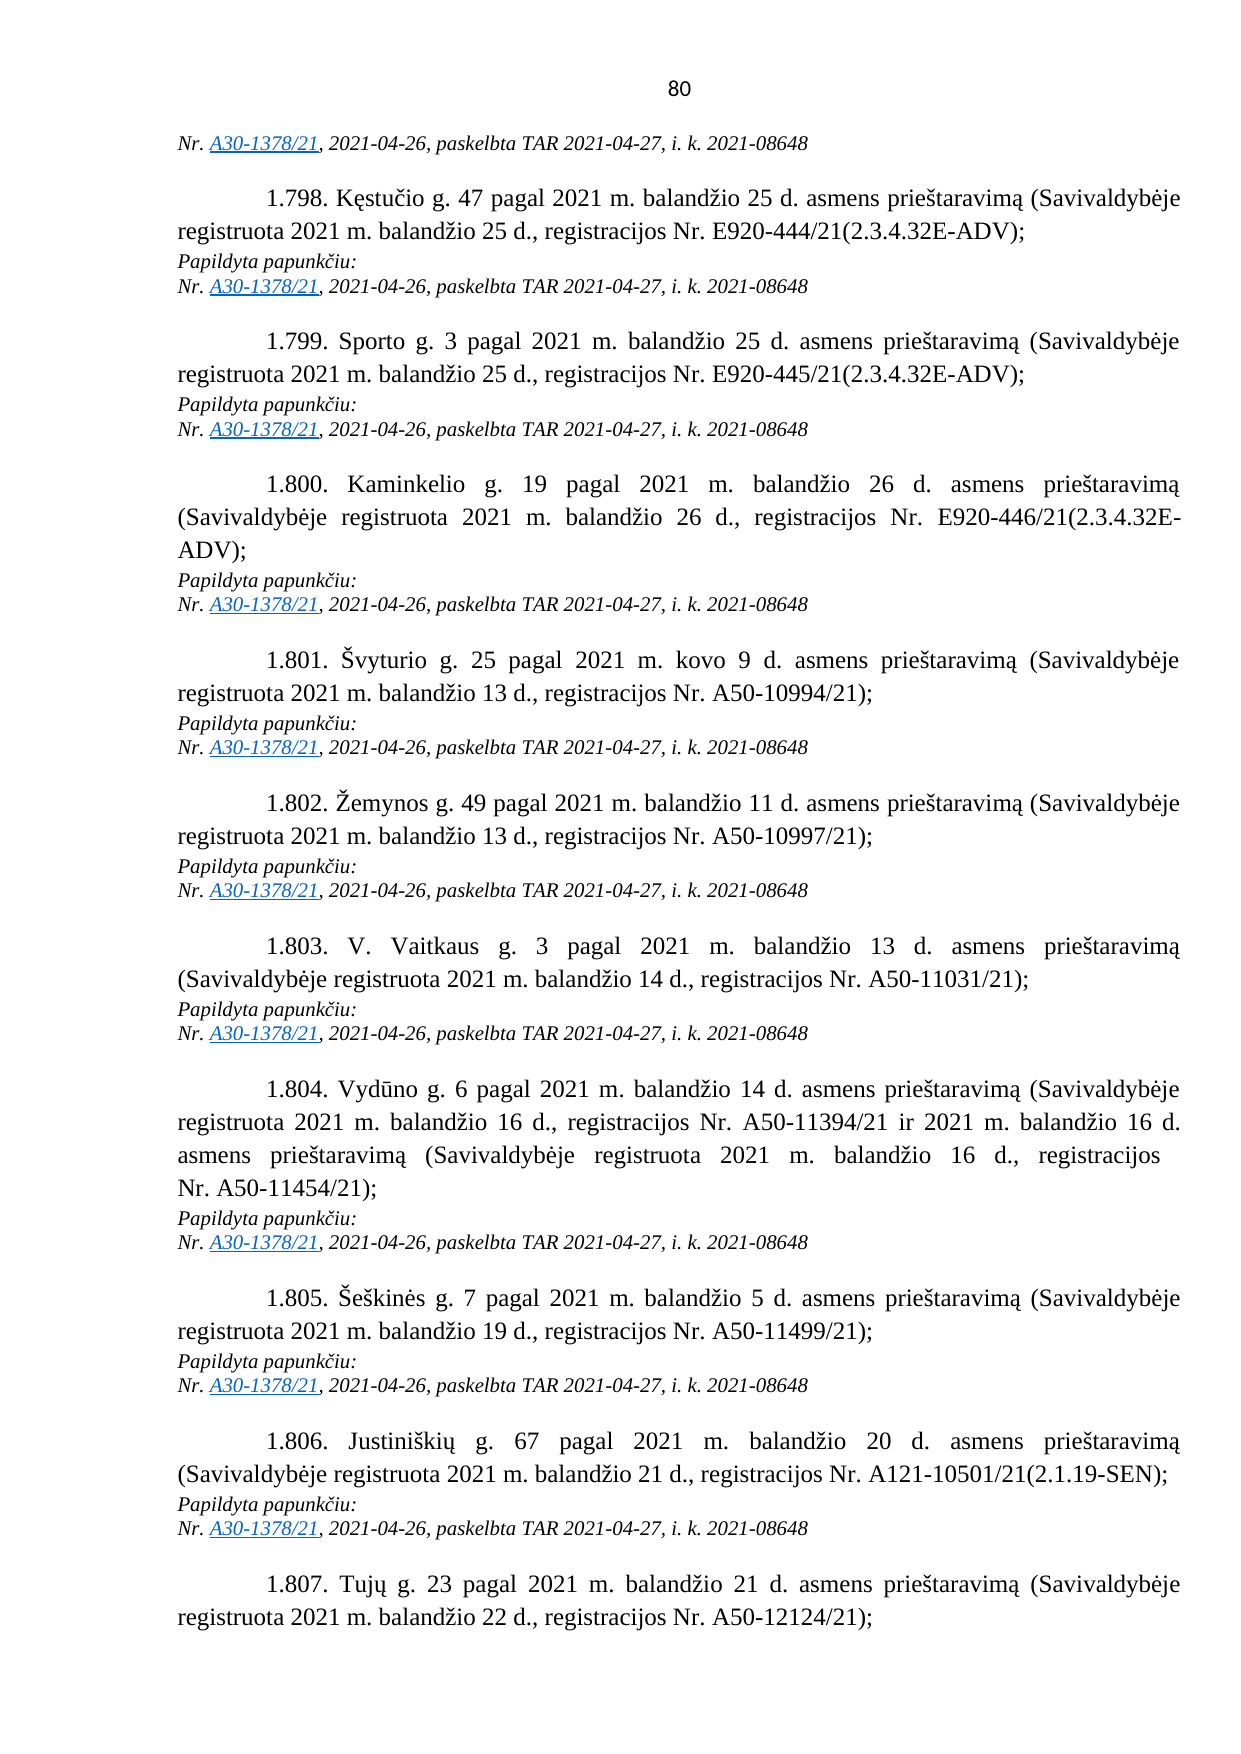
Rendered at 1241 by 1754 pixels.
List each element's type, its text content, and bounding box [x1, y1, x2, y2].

text 1.800. Kaminkelio g. 19 pagal 2021 m. balandžio 26 d. asmens prieštaravimą (Savivaldybėje registruota 2021 m. balandžio 26 d., registracijos Nr. E920-446/21(2.3.4.32E-ADV); [177, 469, 1181, 564]
text Nr. A30-1378/21, 2021-04-26, paskelbta TAR 2021-04-27, i. k. 2021-08648 [177, 1516, 1181, 1540]
text 1.806. Justiniškių g. 67 pagal 2021 m. balandžio 20 d. asmens prieštaravimą (Savivaldybėje registruota 2021 m. balandžio 21 d., registracijos Nr. A121-10501/21(2.1.19-SEN); [177, 1426, 1181, 1488]
text Papildyta papunkčiu: [177, 249, 1181, 273]
text Papildyta papunkčiu: [177, 1492, 1181, 1516]
text 1.802. Žemynos g. 49 pagal 2021 m. balandžio 11 d. asmens prieštaravimą (Savivaldybėje registruota 2021 m. balandžio 13 d., registracijos Nr. A50-10997/21); [177, 788, 1181, 850]
text 1.801. Švyturio g. 25 pagal 2021 m. kovo 9 d. asmens prieštaravimą (Savivaldybėje registruota 2021 m. balandžio 13 d., registracijos Nr. A50-10994/21); [177, 645, 1181, 707]
text 1.803. V. Vaitkaus g. 3 pagal 2021 m. balandžio 13 d. asmens prieštaravimą (Savivaldybėje registruota 2021 m. balandžio 14 d., registracijos Nr. A50-11031/21); [177, 931, 1181, 993]
text Nr. A30-1378/21, 2021-04-26, paskelbta TAR 2021-04-27, i. k. 2021-08648 [177, 735, 1181, 759]
text Nr. A30-1378/21, 2021-04-26, paskelbta TAR 2021-04-27, i. k. 2021-08648 [177, 592, 1181, 616]
text Nr. A30-1378/21, 2021-04-26, paskelbta TAR 2021-04-27, i. k. 2021-08648 [177, 1021, 1181, 1045]
text Nr. A30-1378/21, 2021-04-26, paskelbta TAR 2021-04-27, i. k. 2021-08648 [177, 1230, 1181, 1254]
text Nr. A30-1378/21, 2021-04-26, paskelbta TAR 2021-04-27, i. k. 2021-08648 [177, 878, 1181, 902]
text 1.798. Kęstučio g. 47 pagal 2021 m. balandžio 25 d. asmens prieštaravimą (Savivaldybėje registruota 2021 m. balandžio 25 d., registracijos Nr. E920-444/21(2.3.4.32E-ADV); [177, 183, 1181, 245]
text Papildyta papunkčiu: [177, 1206, 1181, 1230]
text 1.807. Tujų g. 23 pagal 2021 m. balandžio 21 d. asmens prieštaravimą (Savivaldybėje registruota 2021 m. balandžio 22 d., registracijos Nr. A50-12124/21); [177, 1569, 1181, 1631]
text Nr. A30-1378/21, 2021-04-26, paskelbta TAR 2021-04-27, i. k. 2021-08648 [177, 416, 1181, 441]
text Nr. A30-1378/21, 2021-04-26, paskelbta TAR 2021-04-27, i. k. 2021-08648 [177, 1373, 1181, 1397]
text Papildyta papunkčiu: [177, 997, 1181, 1021]
text Papildyta papunkčiu: [177, 1349, 1181, 1373]
text 1.799. Sporto g. 3 pagal 2021 m. balandžio 25 d. asmens prieštaravimą (Savivaldybėje registruota 2021 m. balandžio 25 d., registracijos Nr. E920-445/21(2.3.4.32E-ADV); [177, 326, 1181, 388]
text Papildyta papunkčiu: [177, 392, 1181, 416]
text Nr. A30-1378/21, 2021-04-26, paskelbta TAR 2021-04-27, i. k. 2021-08648 [177, 273, 1181, 298]
text Papildyta papunkčiu: [177, 711, 1181, 735]
text Nr. A30-1378/21, 2021-04-26, paskelbta TAR 2021-04-27, i. k. 2021-08648 [177, 131, 1181, 155]
text Papildyta papunkčiu: [177, 568, 1181, 592]
text Papildyta papunkčiu: [177, 854, 1181, 878]
text 1.804. Vydūno g. 6 pagal 2021 m. balandžio 14 d. asmens prieštaravimą (Savivaldybėje registruota 2021 m. balandžio 16 d., registracijos Nr. A50-11394/21 ir 2021 m. balandžio 16 d. asmens prieštaravimą (Savivaldybėje registruota 2021 m. balandžio 16 d., registracijos Nr. A50-11454/21); [177, 1074, 1181, 1202]
text 1.805. Šeškinės g. 7 pagal 2021 m. balandžio 5 d. asmens prieštaravimą (Savivaldybėje registruota 2021 m. balandžio 19 d., registracijos Nr. A50-11499/21); [177, 1283, 1181, 1345]
